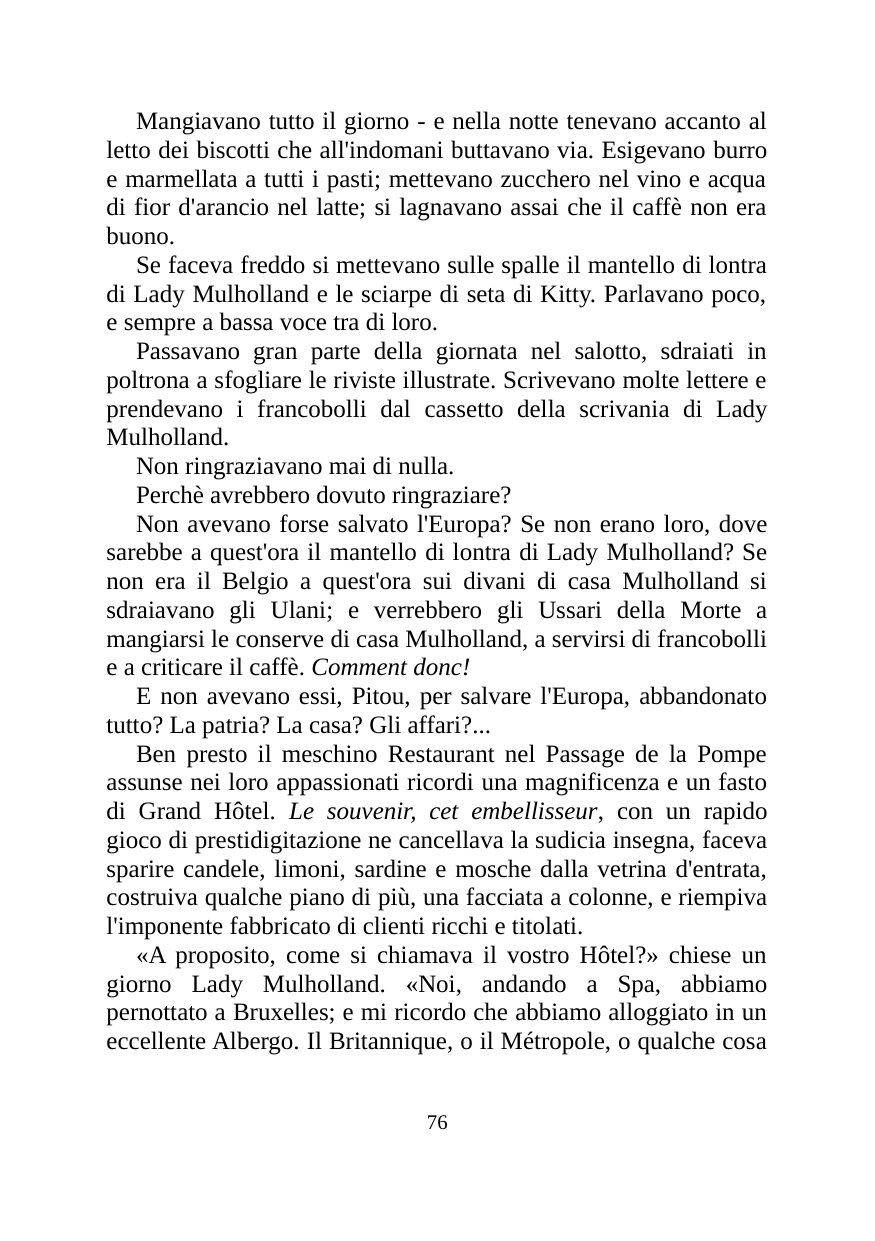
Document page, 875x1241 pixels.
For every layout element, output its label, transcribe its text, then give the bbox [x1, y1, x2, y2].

text Passavano gran parte della giornata nel salotto, sdraiati in poltrona a sfogliare le riviste illustrate. Scrivevano molte lettere e prendevano i francobolli dal cassetto della scrivania di Lady Mulholland. [106, 336, 768, 451]
text Mangiavano tutto il giorno - e nella notte tenevano accanto al letto dei biscotti che all'indomani buttavano via. Esigevano burro e marmellata a tutti i pasti; mettevano zucchero nel vino e acqua di fior d'arancio nel latte; si lagnavano assai che il caffè non era buono. [106, 106, 768, 250]
text Ben presto il meschino Restaurant nel Passage de la Pompe assunse nei loro appassionati ricordi una magnificenza e un fasto di Grand Hôtel. Le souvenir, cet embellisseur, con un rapido gioco di prestidigitazione ne cancellava la sudicia insegna, faceva sparire candele, limoni, sardine e mosche dalla vetrina d'entrata, costruiva qualche piano di più, una facciata a colonne, e riempiva l'imponente fabbricato di clienti ricchi e titolati. [106, 739, 768, 940]
text «A proposito, come si chiamava il vostro Hôtel?» chiese un giorno Lady Mulholland. «Noi, andando a Spa, abbiamo pernottato a Bruxelles; e mi ricordo che abbiamo alloggiato in un eccellente Albergo. Il Britannique, o il Métropole, o qualche cosa [106, 940, 768, 1055]
text Perchè avrebbero dovuto ringraziare? [106, 480, 768, 509]
text Se faceva freddo si mettevano sulle spalle il mantello di lontra di Lady Mulholland e le sciarpe di seta di Kitty. Parlavano poco, e sempre a bassa voce tra di loro. [106, 250, 768, 336]
text E non avevano essi, Pitou, per salvare l'Europa, abbandonato tutto? La patria? La casa? Gli affari?... [106, 681, 768, 739]
text Non avevano forse salvato l'Europa? Se non erano loro, dove sarebbe a quest'ora il mantello di lontra di Lady Mulholland? Se non era il Belgio a quest'ora sui divani di casa Mulholland si sdraiavano gli Ulani; e verrebbero gli Ussari della Morte a mangiarsi le conserve di casa Mulholland, a servirsi di francobolli e a criticare il caffè. Comment donc! [106, 509, 768, 681]
text Non ringraziavano mai di nulla. [106, 451, 768, 480]
